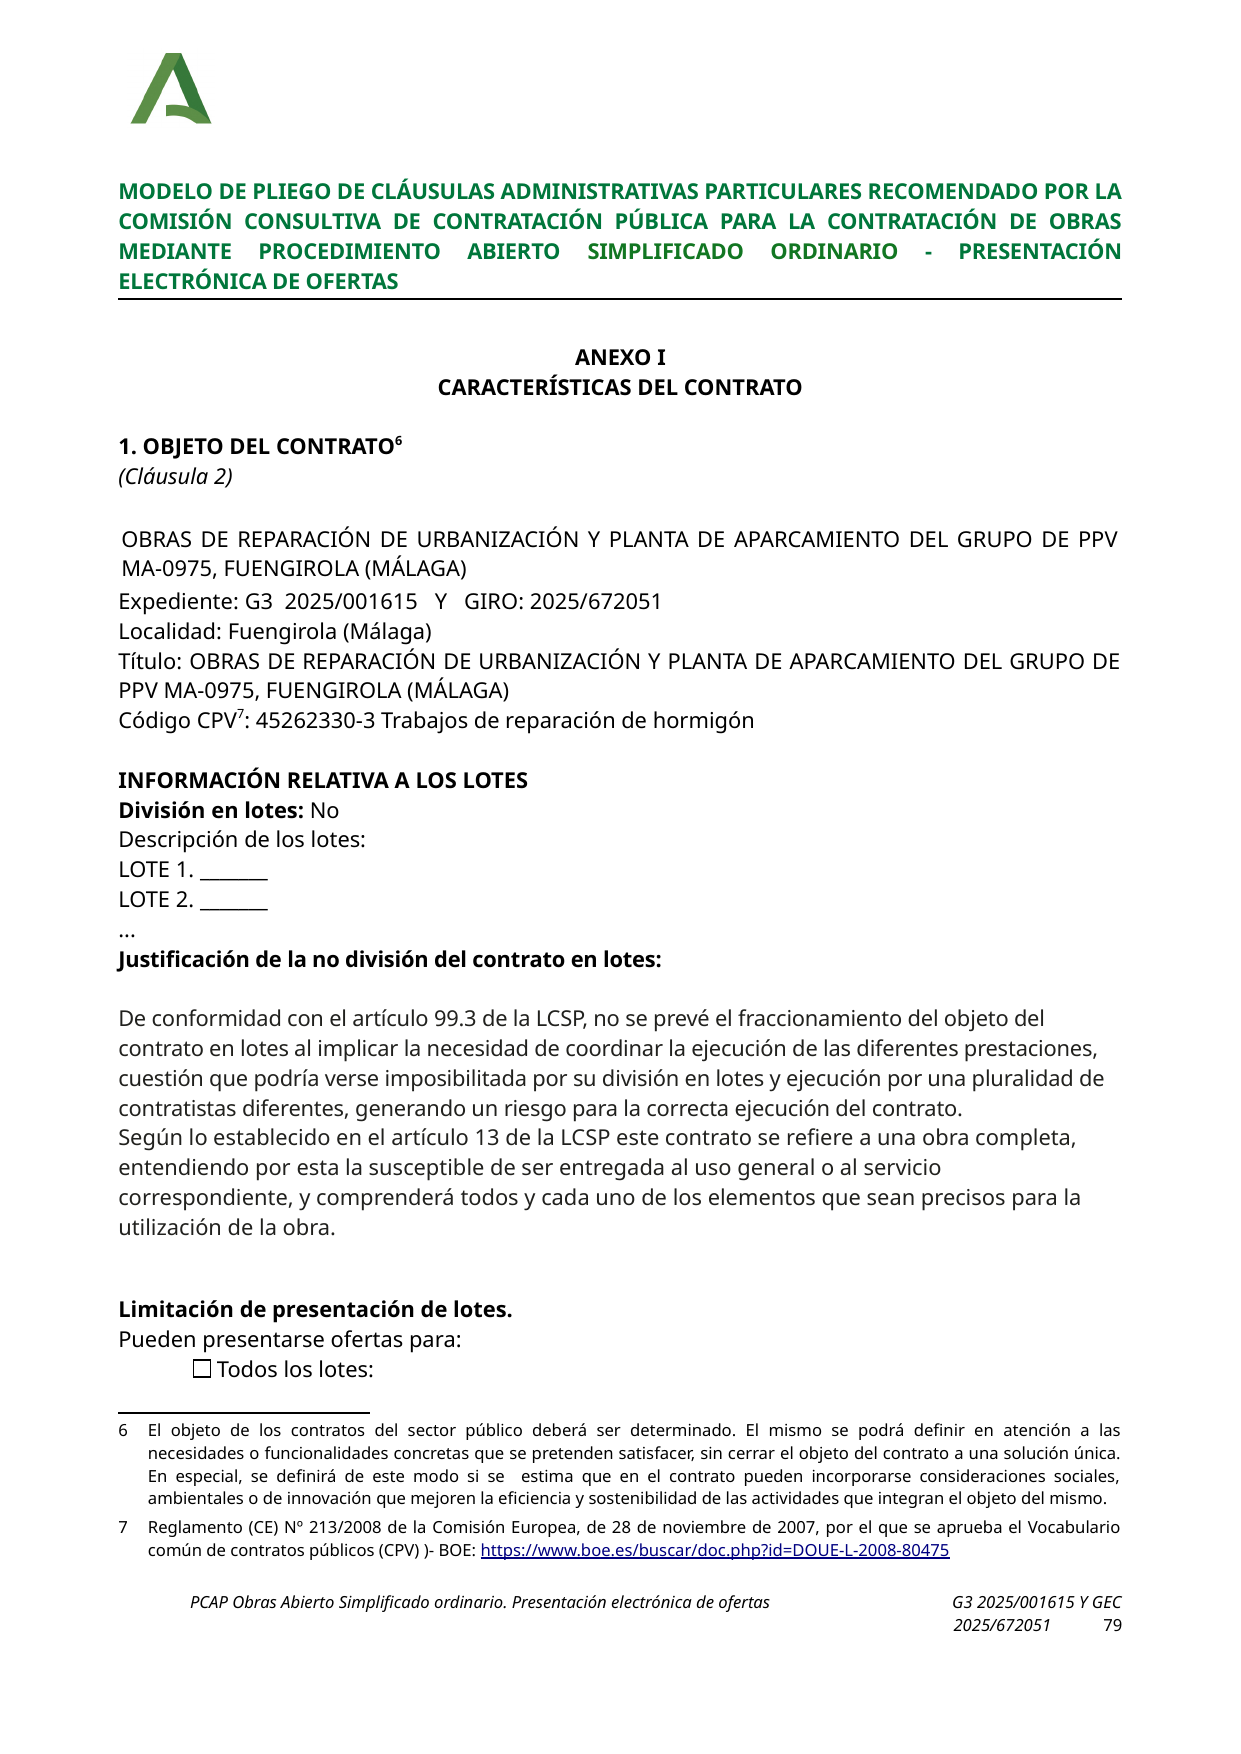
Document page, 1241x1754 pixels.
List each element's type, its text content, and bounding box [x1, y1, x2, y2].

text LOTE 1. _______ [118, 854, 1122, 884]
text De conformidad con el artículo 99.3 de la LCSP, no se prevé el fraccionamiento del objeto del contrato en lotes al implicar la necesidad de coordinar la ejecución de las diferentes prestaciones, cuestión que podría verse imposibilitada por su división en lotes y ejecución por una pluralidad de contratistas diferentes, generando un riesgo para la correcta ejecución del contrato. [118, 1003, 1122, 1122]
picture [127, 48, 216, 128]
text MODELO DE PLIEGO DE CLÁUSULAS ADMINISTRATIVAS PARTICULARES RECOMENDADO POR LA COMISIÓN CONSULTIVA DE CONTRATACIÓN PÚBLICA PARA LA CONTRATACIÓN DE OBRAS MEDIANTE PROCEDIMIENTO ABIERTO SIMPLIFICADO ORDINARIO - PRESENTACIÓN ELECTRÓNICA DE OFERTAS [118, 176, 1122, 298]
text Pueden presentarse ofertas para: [118, 1324, 1122, 1354]
text El objeto de los contratos del sector público deberá ser determinado. El mismo se podrá definir en atención a las necesidades o funcionalidades concretas que se pretenden satisfacer, sin cerrar el objeto del contrato a una solución única. En especial, se definirá de este modo si se estima que en el contrato pueden incorporarse consideraciones sociales, ambientales o de innovación que mejoren la eficiencia y sostenibilidad de las actividades que integran el objeto del mismo. [118, 1419, 1122, 1509]
text CARACTERÍSTICAS DEL CONTRATO [118, 372, 1122, 402]
text ... [118, 914, 1122, 944]
text Reglamento (CE) Nº 213/2008 de la Comisión Europea, de 28 de noviembre de 2007, por el que se aprueba el Vocabulario común de contratos públicos (CPV) )- BOE: https://www.boe.es/buscar/doc.php?id=DOUE-L-2008-80475 [118, 1516, 1122, 1561]
text Todos los lotes: [118, 1354, 1122, 1383]
text OBRAS DE REPARACIÓN DE URBANIZACIÓN Y PLANTA DE APARCAMIENTO DEL GRUPO DE PPV MA-0975, FUENGIROLA (MÁLAGA) [118, 521, 1122, 586]
text División en lotes: No [118, 795, 1122, 824]
text Según lo establecido en el artículo 13 de la LCSP este contrato se refiere a una obra completa, entendiendo por esta la susceptible de ser entregada al uso general o al servicio correspondiente, y comprenderá todos y cada uno de los elementos que sean precisos para la utilización de la obra. [118, 1122, 1122, 1242]
text Justificación de la no división del contrato en lotes: [118, 944, 1122, 973]
text Código CPV: 45262330-3 Trabajos de reparación de hormigón [118, 705, 1122, 735]
text LOTE 2. _______ [118, 884, 1122, 914]
text Descripción de los lotes: [118, 824, 1122, 854]
text 1. OBJETO DEL CONTRATO [118, 431, 1122, 461]
text Localidad: Fuengirola (Málaga) [118, 616, 1122, 646]
text Título: OBRAS DE REPARACIÓN DE URBANIZACIÓN Y PLANTA DE APARCAMIENTO DEL GRUPO DE PPV MA-0975, FUENGIROLA (MÁLAGA) [118, 646, 1122, 705]
text ANEXO I [118, 342, 1122, 372]
text INFORMACIÓN RELATIVA A LOS LOTES [118, 765, 1122, 795]
text (Cláusula 2) [118, 461, 1122, 491]
text Limitación de presentación de lotes. [118, 1294, 1122, 1324]
text Expediente: G3 2025/001615 Y GIRO: 2025/672051 [118, 586, 1122, 616]
